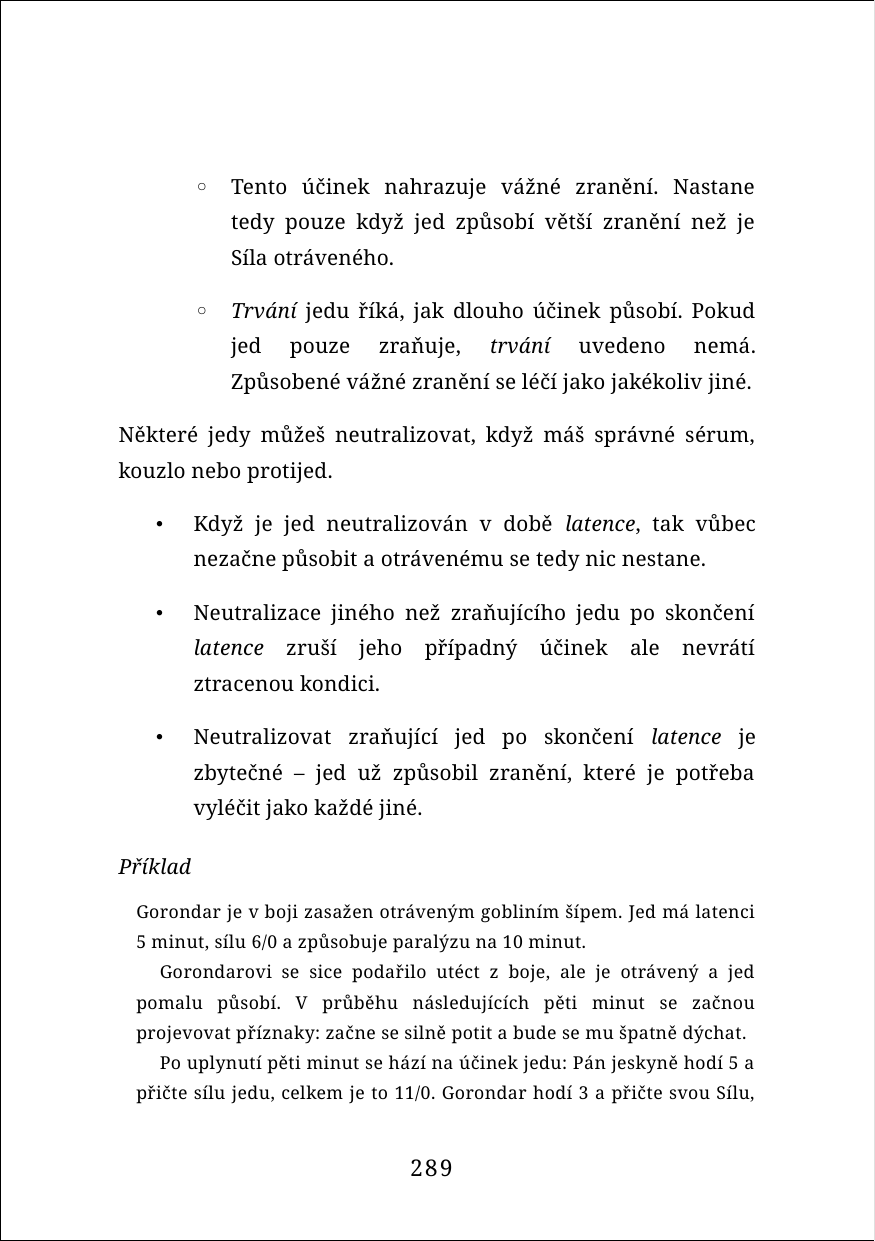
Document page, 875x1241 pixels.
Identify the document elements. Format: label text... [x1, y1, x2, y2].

list Neutralizovat zraňující jed po skončení latence je zbytečné – jed už způsobil zranění, které je potřeba vyléčit jako každé jiné. [156, 722, 756, 822]
list Neutralizace jiného než zraňujícího jedu po skončení latence zruší jeho případný účinek ale nevrátí ztracenou kondici. [156, 598, 756, 697]
text Příklad [118, 852, 756, 881]
text Gorondar je v boji zasažen otráveným gobliním šípem. Jed má latenci 5 minut, sílu 6/0 a způsobuje paralýzu na 10 minut. Gorondarovi se sice podařilo utéct z boje, ale je otrávený a jed pomalu působí. V průběhu následujících pěti minut se začnou projevovat příznaky: začne se silně potit a bude se mu špatně dýchat. Po uplynutí pěti minut se hází na účinek jedu: Pán jeskyně hodí 5 a přičte sílu jedu, celkem je to 11/0. Gorondar hodí 3 a přičte svou Sílu, [136, 899, 756, 1105]
list Když je jed neutralizován v době latence, tak vůbec nezačne působit a otrávenému se tedy nic nestane. [156, 509, 756, 573]
text Některé jedy můžeš neutralizovat, když máš správné sérum, kouzlo nebo protijed. [118, 420, 756, 484]
list Tento účinek nahrazuje vážné zranění. Nastane tedy pouze když jed způsobí větší zranění než je Síla otráveného. [193, 172, 756, 271]
list Trvání jedu říká, jak dlouho účinek působí. Pokud jed pouze zraňuje, trvání uvedeno nemá. Způsobené vážné zranění se léčí jako jakékoliv jiné. [193, 296, 756, 396]
